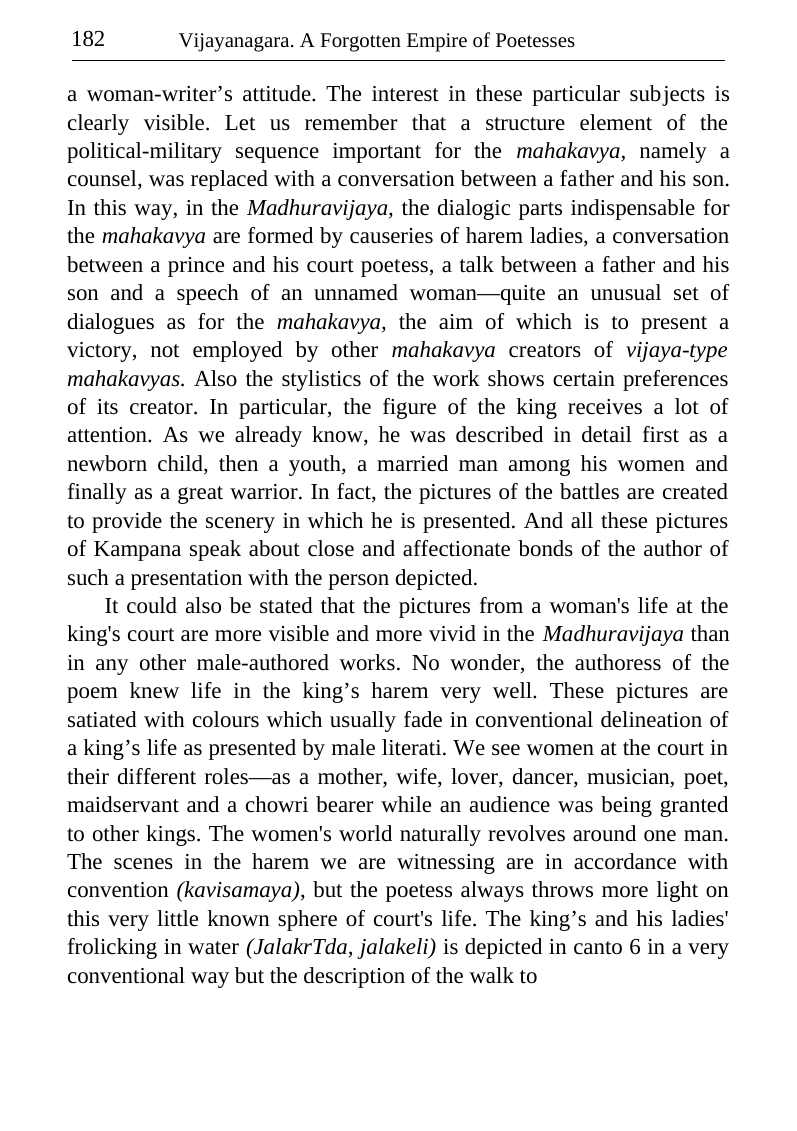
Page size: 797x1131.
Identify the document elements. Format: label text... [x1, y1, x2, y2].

text Vijayanagara. A Forgotten Empire of Poetesses [178, 28, 620, 52]
text 182 [71, 25, 119, 52]
text a woman-writer’s attitude. The interest in these particular sub­jects is clearly visible. Let us remember that a structure element of the political-military sequence important for the mahakavya, namely a counsel, was replaced with a conversation between a fa­ther and his son. In this way, in the Madhuravijaya, the dialogic parts indispensable for the mahakavya are formed by causeries of harem ladies, a conversation between a prince and his court poet­ess, a talk between a father and his son and a speech of an unnamed woman—quite an unusual set of dialogues as for the mahakavya, the aim of which is to present a victory, not employed by other mahakavya creators of vijaya-type mahakavyas. Also the stylistics of the work shows certain preferences of its creator. In particular, the figure of the king receives a lot of attention. As we already know, he was described in detail first as a newborn child, then a youth, a married man among his women and finally as a great warrior. In fact, the pictures of the battles are created to provide the scenery in which he is presented. And all these pictures of Kampana speak about close and affectionate bonds of the author of such a presentation with the person depicted. [67, 80, 730, 590]
text It could also be stated that the pictures from a woman's life at the king's court are more visible and more vivid in the Ma­dhuravijaya than in any other male-authored works. No won­der, the authoress of the poem knew life in the king’s harem very well. These pictures are satiated with colours which usually fade in conventional delineation of a king’s life as presented by male literati. We see women at the court in their different roles—as a mother, wife, lover, dancer, musician, poet, maidservant and a chowri bearer while an audience was being granted to other kings. The women's world naturally revolves around one man. The scenes in the harem we are witnessing are in accordance with convention (kavisamaya), but the poetess always throws more light on this very little known sphere of court's life. The king’s and his ladies' frolicking in water (JalakrTda, jalakeli) is depicted in canto 6 in a very conventional way but the description of the walk to [67, 592, 730, 988]
